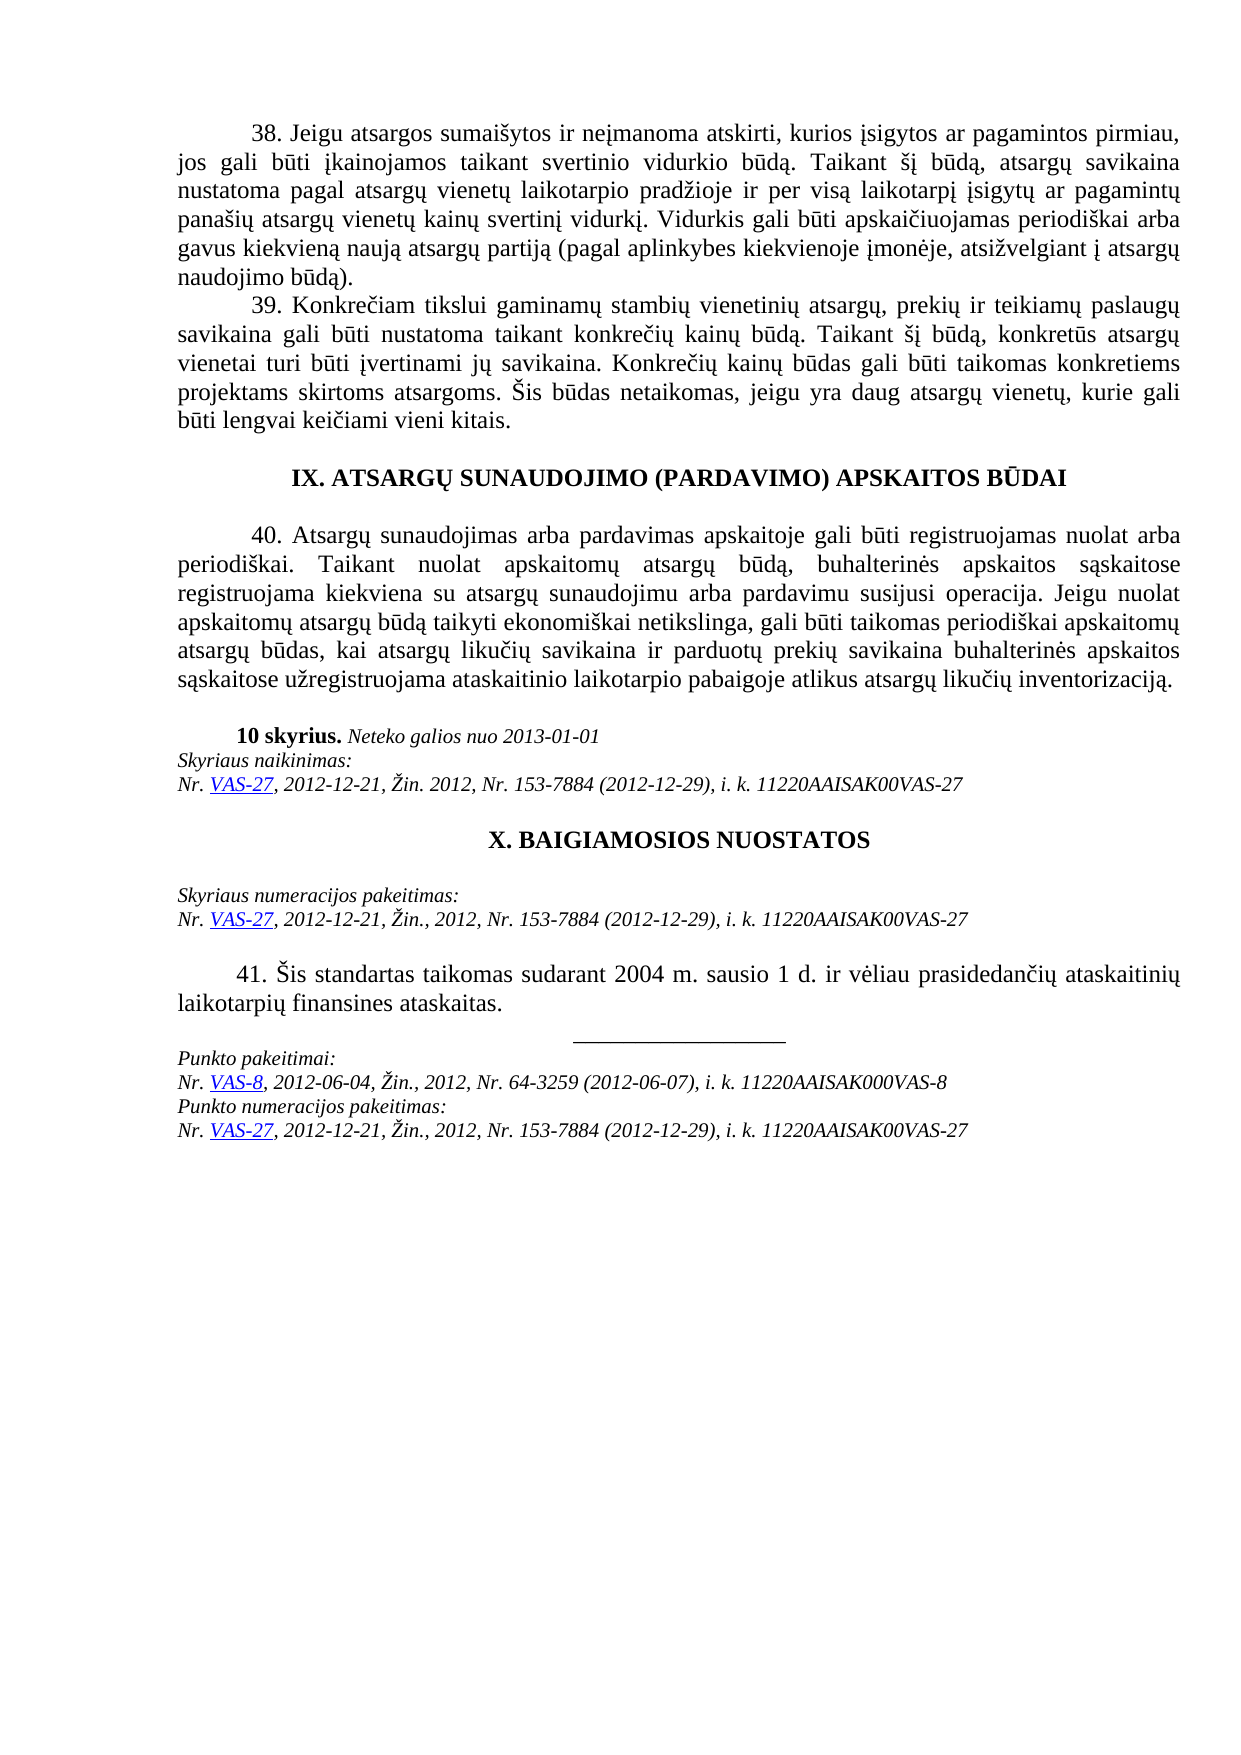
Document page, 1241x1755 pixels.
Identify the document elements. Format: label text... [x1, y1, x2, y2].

text Nr. VAS-8, 2012-06-04, Žin., 2012, Nr. 64-3259 (2012-06-07), i. k. 11220AAISAK000VAS-8 [177, 1070, 1181, 1094]
text Nr. VAS-27, 2012-12-21, Žin., 2012, Nr. 153-7884 (2012-12-29), i. k. 11220AAISAK00VAS-27 [177, 907, 1181, 931]
text 41. Šis standartas taikomas sudarant 2004 m. sausio 1 d. ir vėliau prasidedančių ataskaitinių laikotarpių finansines ataskaitas. [177, 959, 1181, 1017]
text Nr. VAS-27, 2012-12-21, Žin. 2012, Nr. 153-7884 (2012-12-29), i. k. 11220AAISAK00VAS-27 [177, 772, 1181, 796]
text IX. ATSARGŲ SUNAUDOJIMO (PARDAVIMO) APSKAITOS BŪDAI [177, 463, 1181, 492]
text Punkto numeracijos pakeitimas: [177, 1094, 1181, 1118]
text Nr. VAS-27, 2012-12-21, Žin., 2012, Nr. 153-7884 (2012-12-29), i. k. 11220AAISAK00VAS-27 [177, 1118, 1181, 1142]
text Punkto pakeitimai: [177, 1046, 1181, 1070]
text X. BAIGIAMOSIOS NUOSTATOS [177, 825, 1181, 854]
text 38. Jeigu atsargos sumaišytos ir neįmanoma atskirti, kurios įsigytos ar pagamintos pirmiau, jos gali būti įkainojamos taikant svertinio vidurkio būdą. Taikant šį būdą, atsargų savikaina nustatoma pagal atsargų vienetų laikotarpio pradžioje ir per visą laikotarpį įsigytų ar pagamintų panašių atsargų vienetų kainų svertinį vidurkį. Vidurkis gali būti apskaičiuojamas periodiškai arba gavus kiekvieną naują atsargų partiją (pagal aplinkybes kiekvienoje įmonėje, atsižvelgiant į atsargų naudojimo būdą). [177, 118, 1181, 291]
text 39. Konkrečiam tikslui gaminamų stambių vienetinių atsargų, prekių ir teikiamų paslaugų savikaina gali būti nustatoma taikant konkrečių kainų būdą. Taikant šį būdą, konkretūs atsargų vienetai turi būti įvertinami jų savikaina. Konkrečių kainų būdas gali būti taikomas konkretiems projektams skirtoms atsargoms. Šis būdas netaikomas, jeigu yra daug atsargų vienetų, kurie gali būti lengvai keičiami vieni kitais. [177, 291, 1181, 434]
text _________________ [177, 1017, 1181, 1046]
text 10 skyrius. Neteko galios nuo 2013-01-01 [177, 722, 1181, 748]
text 40. Atsargų sunaudojimas arba pardavimas apskaitoje gali būti registruojamas nuolat arba periodiškai. Taikant nuolat apskaitomų atsargų būdą, buhalterinės apskaitos sąskaitose registruojama kiekviena su atsargų sunaudojimu arba pardavimu susijusi operacija. Jeigu nuolat apskaitomų atsargų būdą taikyti ekonomiškai netikslinga, gali būti taikomas periodiškai apskaitomų atsargų būdas, kai atsargų likučių savikaina ir parduotų prekių savikaina buhalterinės apskaitos sąskaitose užregistruojama ataskaitinio laikotarpio pabaigoje atlikus atsargų likučių inventorizaciją. [177, 521, 1181, 693]
text Skyriaus numeracijos pakeitimas: [177, 883, 1181, 907]
text Skyriaus naikinimas: [177, 748, 1181, 772]
